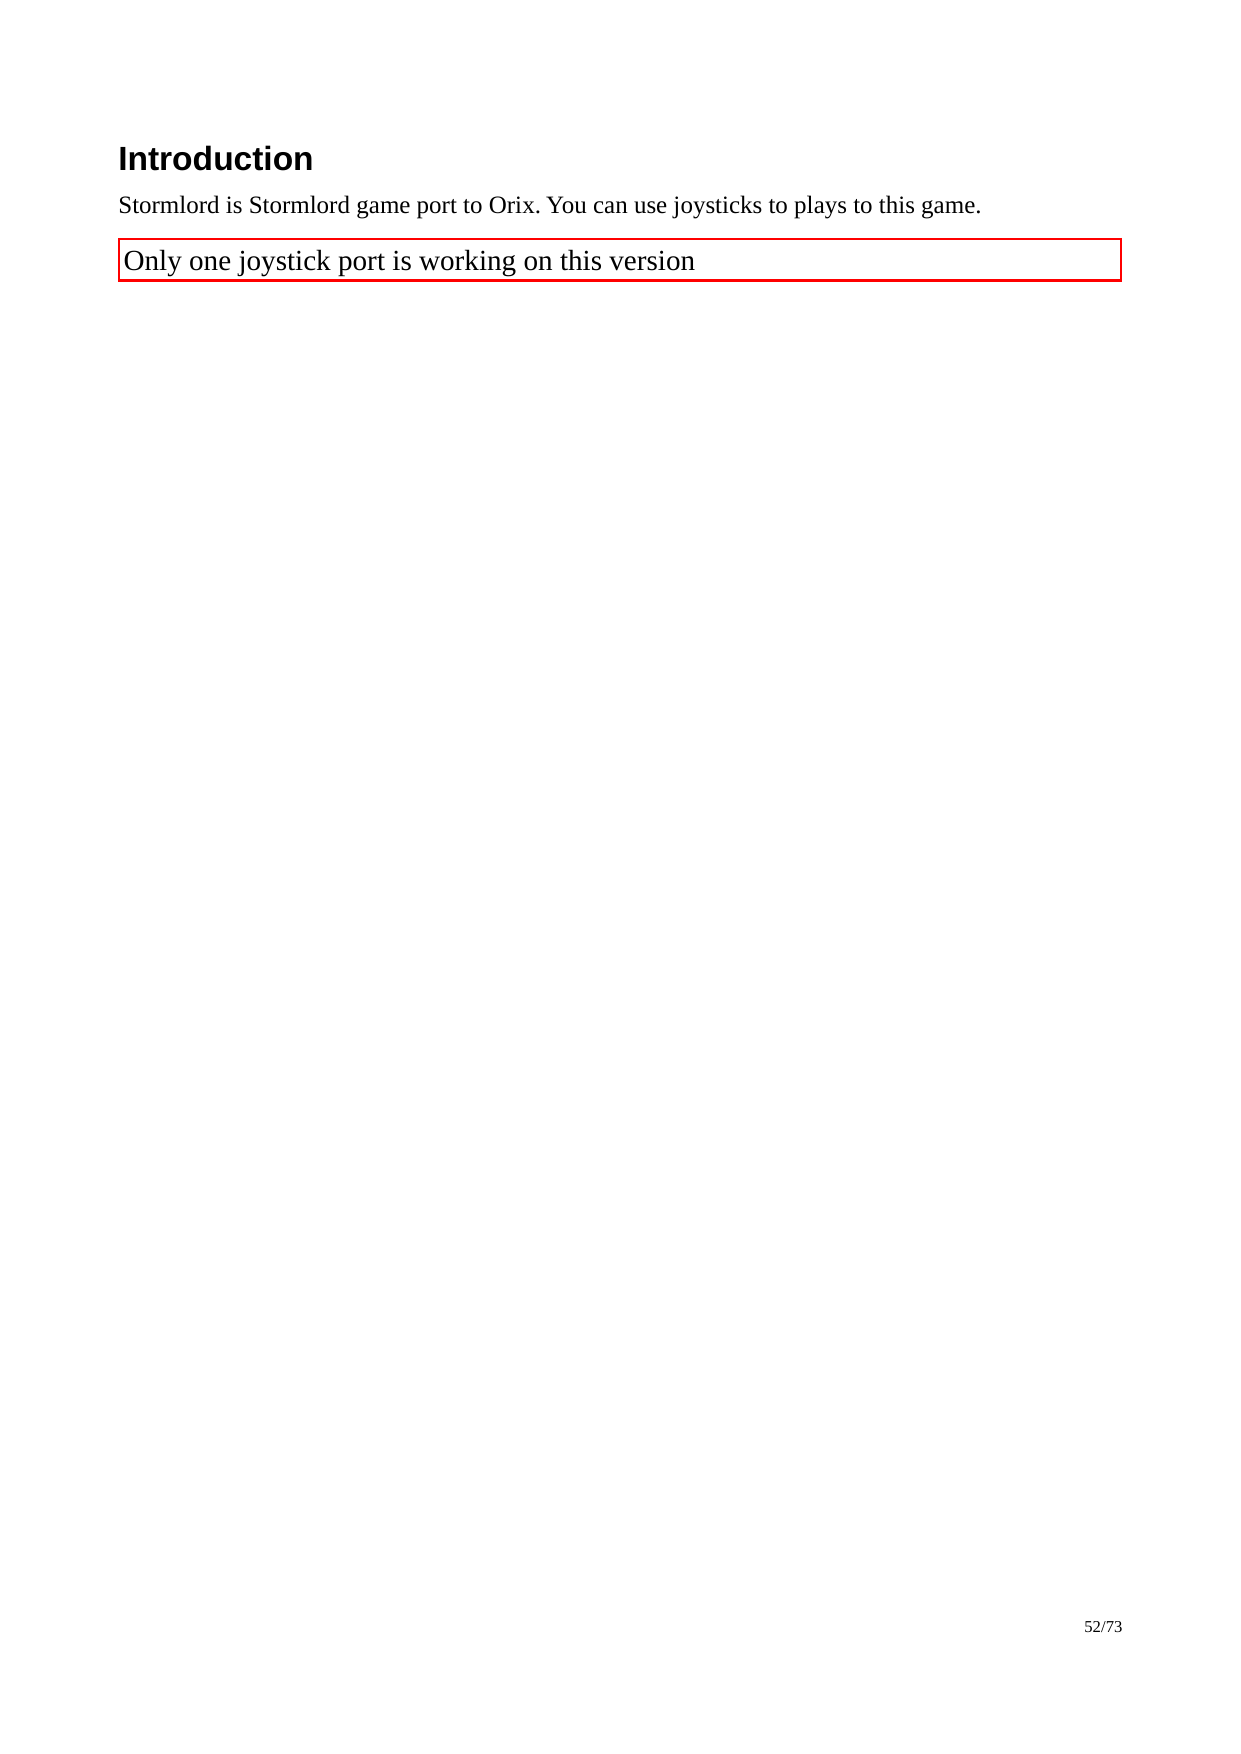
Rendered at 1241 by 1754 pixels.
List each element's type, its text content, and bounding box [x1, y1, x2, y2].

text Stormlord is Stormlord game port to Orix. You can use joysticks to plays to this game. [118, 190, 1122, 219]
subtitle Introduction [118, 139, 1122, 178]
subtitle Only one joystick port is working on this version [120, 240, 1120, 279]
